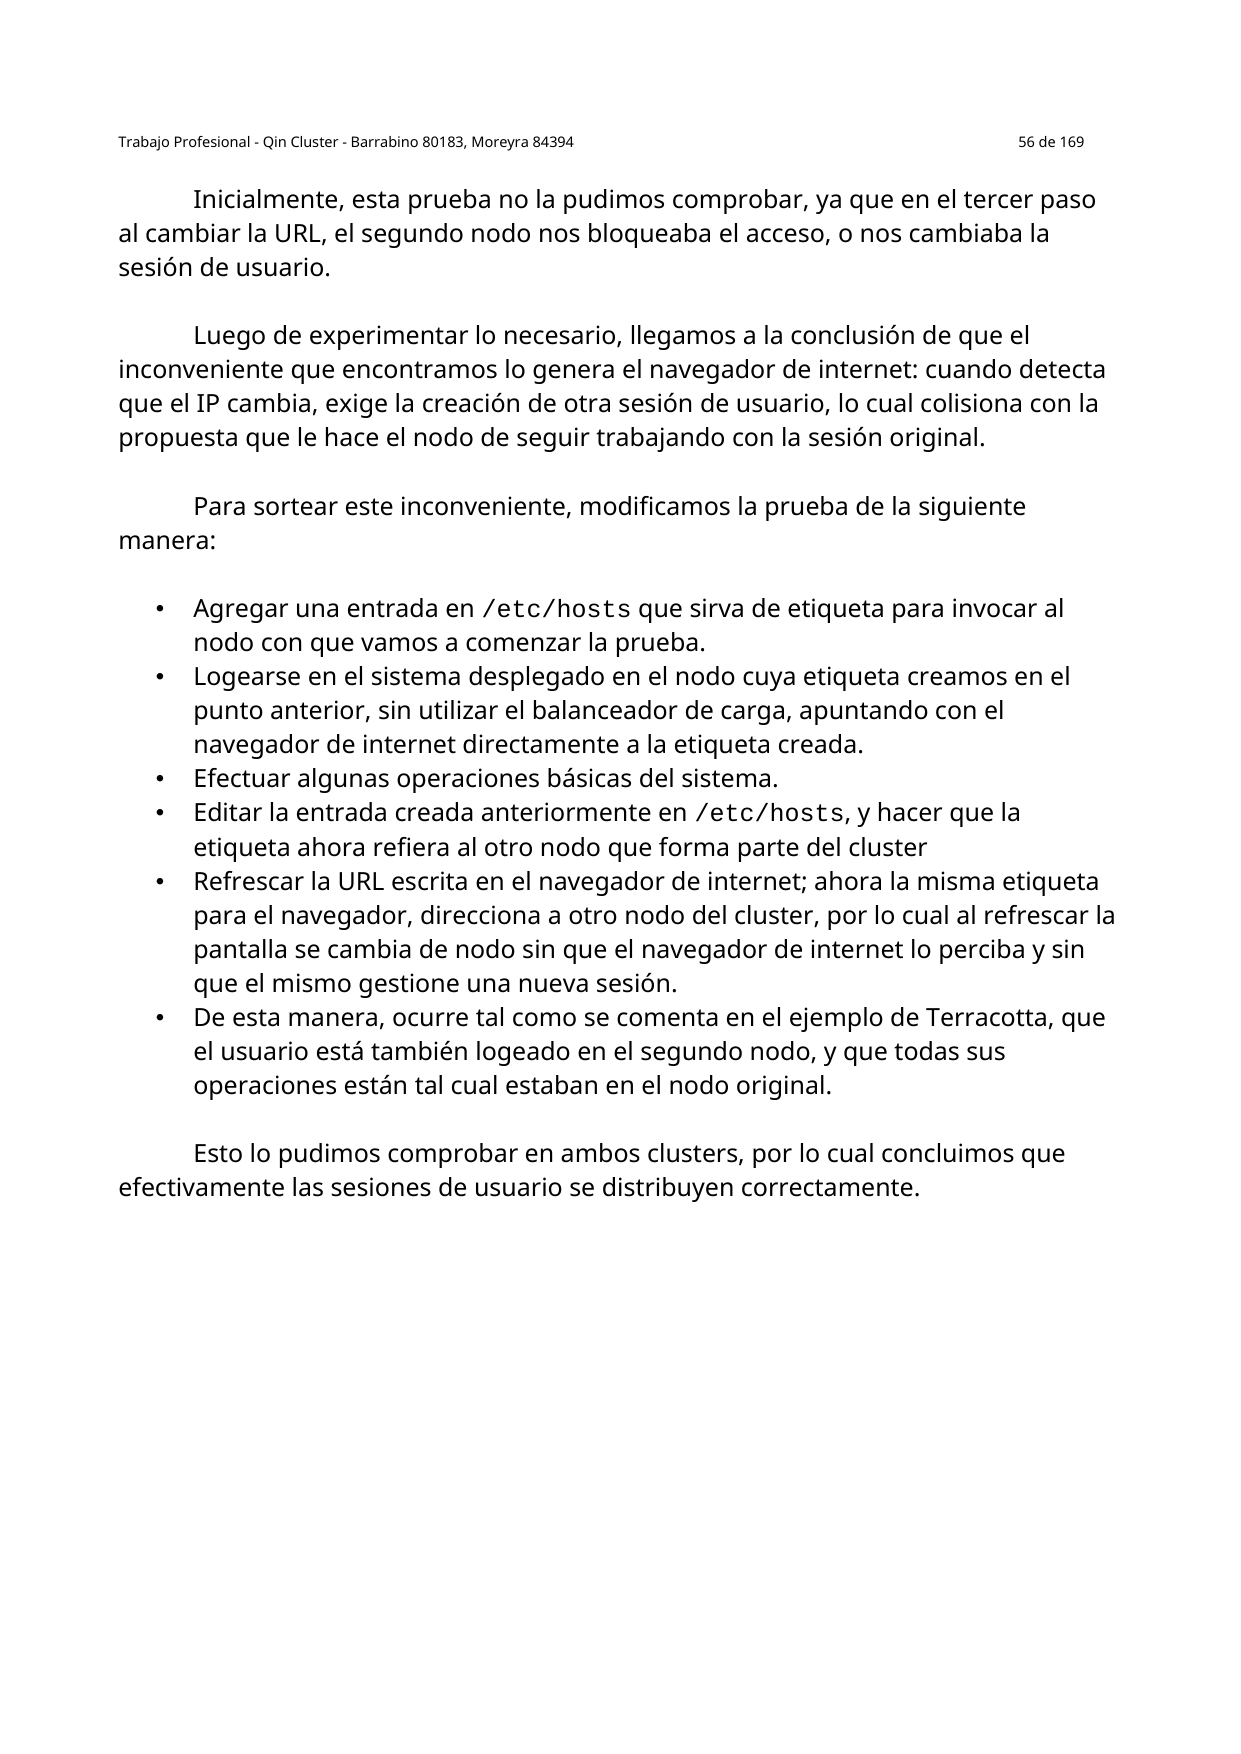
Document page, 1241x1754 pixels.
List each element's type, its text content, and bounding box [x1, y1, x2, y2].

list Logearse en el sistema desplegado en el nodo cuya etiqueta creamos en el punto anterior, sin utilizar el balanceador de carga, apuntando con el navegador de internet directamente a la etiqueta creada. [156, 659, 1122, 761]
list Editar la entrada creada anteriormente en /etc/hosts, y hacer que la etiqueta ahora refiera al otro nodo que forma parte del cluster [156, 795, 1122, 863]
list De esta manera, ocurre tal como se comenta en el ejemplo de Terracotta, que el usuario está también logeado en el segundo nodo, y que todas sus operaciones están tal cual estaban en el nodo original. [156, 999, 1122, 1102]
list Refrescar la URL escrita en el navegador de internet; ahora la misma etiqueta para el navegador, direcciona a otro nodo del cluster, por lo cual al refrescar la pantalla se cambia de nodo sin que el navegador de internet lo perciba y sin que el mismo gestione una nueva sesión. [156, 863, 1122, 999]
list Efectuar algunas operaciones básicas del sistema. [156, 761, 1122, 795]
text Para sortear este inconveniente, modificamos la prueba de la siguiente manera: [118, 488, 1122, 556]
list Agregar una entrada en /etc/hosts que sirva de etiqueta para invocar al nodo con que vamos a comenzar la prueba. [156, 590, 1122, 659]
text Inicialmente, esta prueba no la pudimos comprobar, ya que en el tercer paso al cambiar la URL, el segundo nodo nos bloqueaba el acceso, o nos cambiaba la sesión de usuario. [118, 182, 1122, 284]
text Luego de experimentar lo necesario, llegamos a la conclusión de que el inconveniente que encontramos lo genera el navegador de internet: cuando detecta que el IP cambia, exige la creación de otra sesión de usuario, lo cual colisiona con la propuesta que le hace el nodo de seguir trabajando con la sesión original. [118, 318, 1122, 454]
text Esto lo pudimos comprobar en ambos clusters, por lo cual concluimos que efectivamente las sesiones de usuario se distribuyen correctamente. [118, 1136, 1122, 1204]
